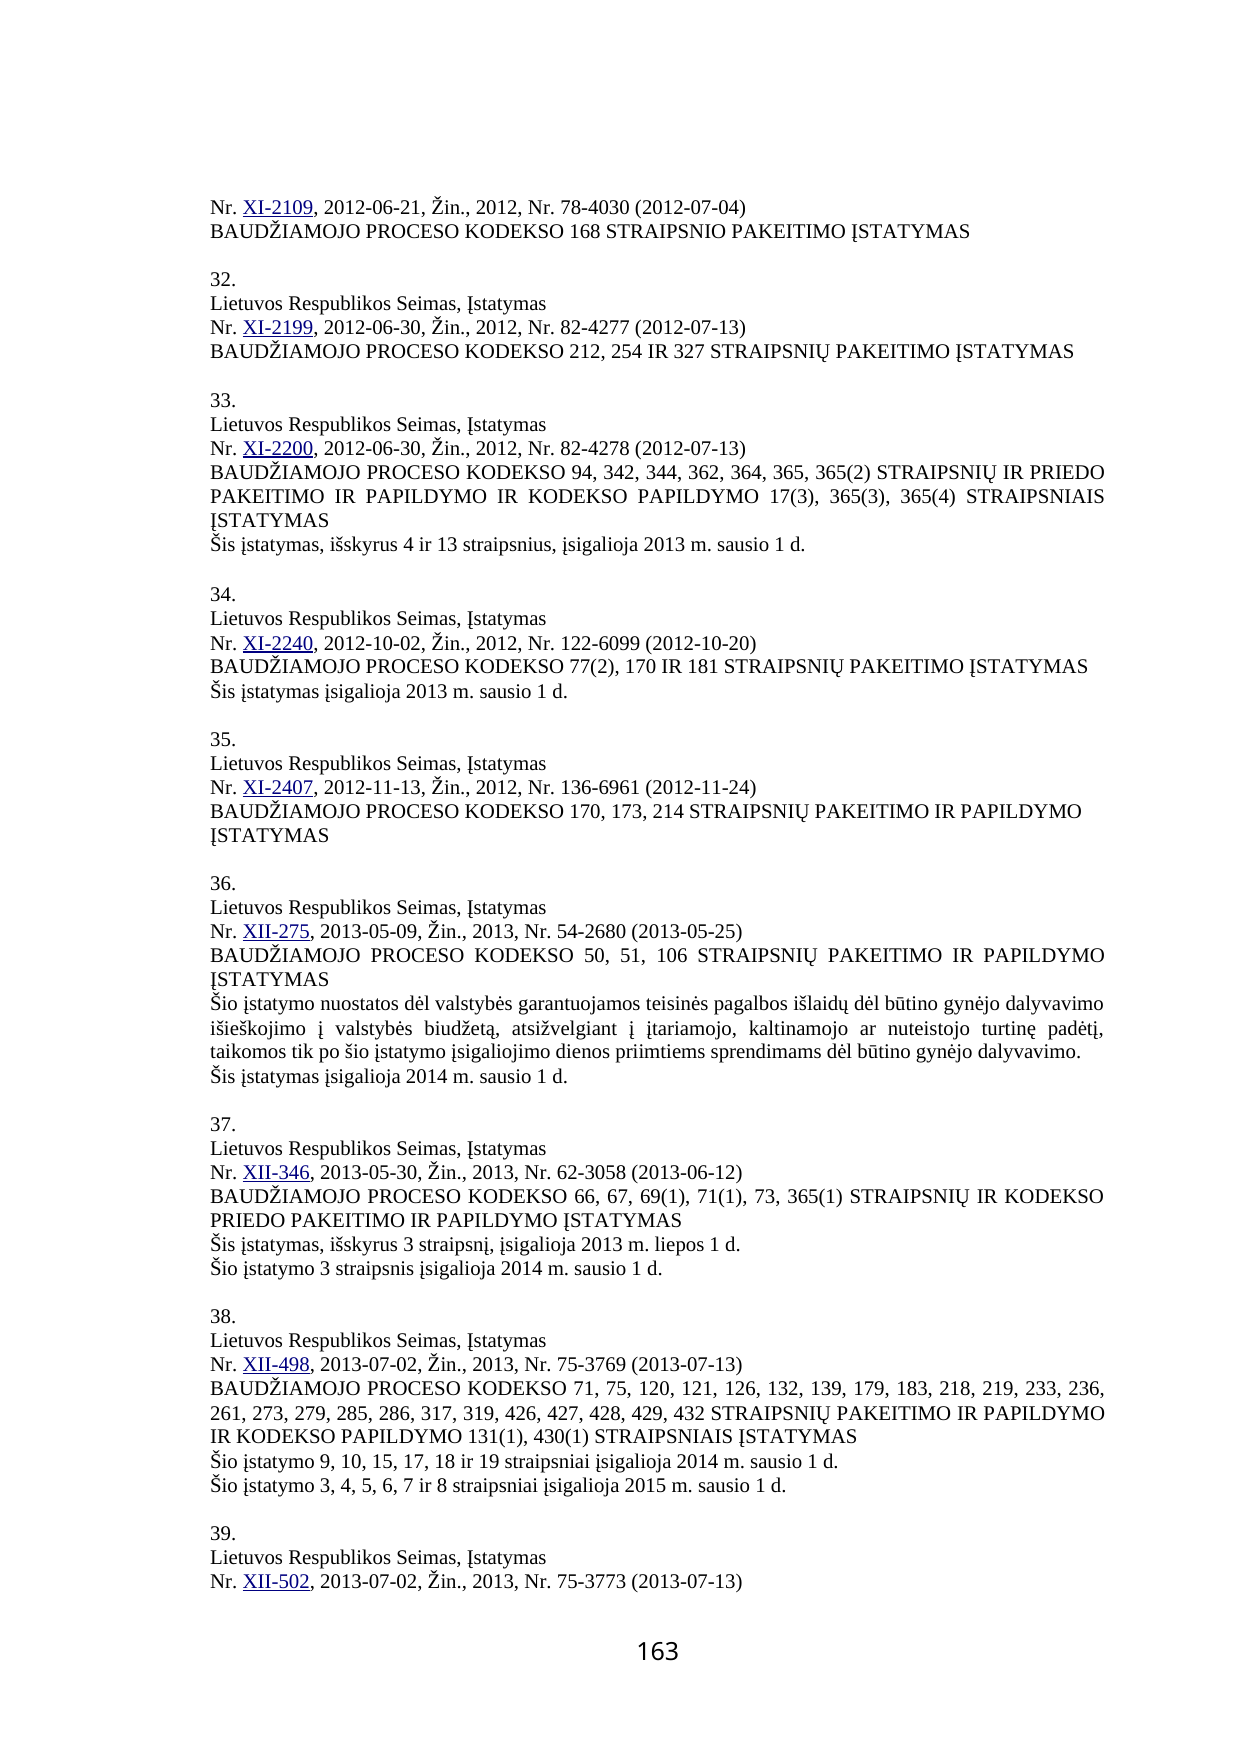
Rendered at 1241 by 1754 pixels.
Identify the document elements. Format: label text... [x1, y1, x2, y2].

text Lietuvos Respublikos Seimas, Įstatymas [210, 291, 1106, 315]
text 39. [210, 1521, 1106, 1545]
text BAUDŽIAMOJO PROCESO KODEKSO 50, 51, 106 STRAIPSNIŲ PAKEITIMO IR PAPILDYMO ĮSTATYMAS [210, 943, 1106, 991]
text BAUDŽIAMOJO PROCESO KODEKSO 168 STRAIPSNIO PAKEITIMO ĮSTATYMAS [210, 219, 1106, 243]
text 32. [210, 267, 1106, 291]
text BAUDŽIAMOJO PROCESO KODEKSO 77(2), 170 IR 181 STRAIPSNIŲ PAKEITIMO ĮSTATYMAS [210, 654, 1106, 678]
text Lietuvos Respublikos Seimas, Įstatymas [210, 606, 1106, 630]
text 33. [210, 387, 1106, 412]
text BAUDŽIAMOJO PROCESO KODEKSO 71, 75, 120, 121, 126, 132, 139, 179, 183, 218, 219, 233, 236, 261, 273, 279, 285, 286, 317, 319, 426, 427, 428, 429, 432 STRAIPSNIŲ PAKEITIMO IR PAPILDYMO IR KODEKSO PAPILDYMO 131(1), 430(1) STRAIPSNIAIS ĮSTATYMAS [210, 1376, 1106, 1448]
text Šis įstatymas įsigalioja 2014 m. sausio 1 d. [210, 1063, 1106, 1088]
text BAUDŽIAMOJO PROCESO KODEKSO 66, 67, 69(1), 71(1), 73, 365(1) STRAIPSNIŲ IR KODEKSO PRIEDO PAKEITIMO IR PAPILDYMO ĮSTATYMAS [210, 1184, 1106, 1232]
text Lietuvos Respublikos Seimas, Įstatymas [210, 412, 1106, 436]
text Nr. XII-275, 2013-05-09, Žin., 2013, Nr. 54-2680 (2013-05-25) [210, 919, 1106, 943]
text 34. [210, 582, 1106, 606]
text Lietuvos Respublikos Seimas, Įstatymas [210, 1136, 1106, 1160]
text Šis įstatymas įsigalioja 2013 m. sausio 1 d. [210, 678, 1106, 703]
text Šio įstatymo 3 straipsnis įsigalioja 2014 m. sausio 1 d. [210, 1256, 1106, 1280]
text BAUDŽIAMOJO PROCESO KODEKSO 212, 254 IR 327 STRAIPSNIŲ PAKEITIMO ĮSTATYMAS [210, 339, 1106, 363]
text 36. [210, 871, 1106, 895]
text Šio įstatymo nuostatos dėl valstybės garantuojamos teisinės pagalbos išlaidų dėl būtino gynėjo dalyvavimo išieškojimo į valstybės biudžetą, atsižvelgiant į įtariamojo, kaltinamojo ar nuteistojo turtinę padėtį, taikomos tik po šio įstatymo įsigaliojimo dienos priimtiems sprendimams dėl būtino gynėjo dalyvavimo. [210, 991, 1106, 1063]
text BAUDŽIAMOJO PROCESO KODEKSO 170, 173, 214 STRAIPSNIŲ PAKEITIMO IR PAPILDYMO ĮSTATYMAS [210, 799, 1106, 847]
text Šis įstatymas, išskyrus 3 straipsnį, įsigalioja 2013 m. liepos 1 d. [210, 1232, 1106, 1256]
text Nr. XI-2407, 2012-11-13, Žin., 2012, Nr. 136-6961 (2012-11-24) [210, 775, 1106, 799]
text Nr. XII-502, 2013-07-02, Žin., 2013, Nr. 75-3773 (2013-07-13) [210, 1569, 1106, 1593]
text Nr. XI-2240, 2012-10-02, Žin., 2012, Nr. 122-6099 (2012-10-20) [210, 630, 1106, 654]
text Šio įstatymo 3, 4, 5, 6, 7 ir 8 straipsniai įsigalioja 2015 m. sausio 1 d. [210, 1473, 1106, 1497]
text Šio įstatymo 9, 10, 15, 17, 18 ir 19 straipsniai įsigalioja 2014 m. sausio 1 d. [210, 1448, 1106, 1473]
text BAUDŽIAMOJO PROCESO KODEKSO 94, 342, 344, 362, 364, 365, 365(2) STRAIPSNIŲ IR PRIEDO PAKEITIMO IR PAPILDYMO IR KODEKSO PAPILDYMO 17(3), 365(3), 365(4) STRAIPSNIAIS ĮSTATYMAS [210, 460, 1106, 532]
text Nr. XI-2199, 2012-06-30, Žin., 2012, Nr. 82-4277 (2012-07-13) [210, 315, 1106, 339]
text Lietuvos Respublikos Seimas, Įstatymas [210, 1328, 1106, 1352]
text 37. [210, 1112, 1106, 1136]
text Šis įstatymas, išskyrus 4 ir 13 straipsnius, įsigalioja 2013 m. sausio 1 d. [210, 532, 1106, 556]
text Nr. XII-498, 2013-07-02, Žin., 2013, Nr. 75-3769 (2013-07-13) [210, 1352, 1106, 1376]
text Lietuvos Respublikos Seimas, Įstatymas [210, 895, 1106, 919]
text Lietuvos Respublikos Seimas, Įstatymas [210, 1545, 1106, 1569]
text Nr. XI-2200, 2012-06-30, Žin., 2012, Nr. 82-4278 (2012-07-13) [210, 436, 1106, 460]
text 35. [210, 727, 1106, 751]
text 38. [210, 1304, 1106, 1328]
text Lietuvos Respublikos Seimas, Įstatymas [210, 751, 1106, 775]
text Nr. XI-2109, 2012-06-21, Žin., 2012, Nr. 78-4030 (2012-07-04) [210, 195, 1106, 219]
text Nr. XII-346, 2013-05-30, Žin., 2013, Nr. 62-3058 (2013-06-12) [210, 1160, 1106, 1184]
